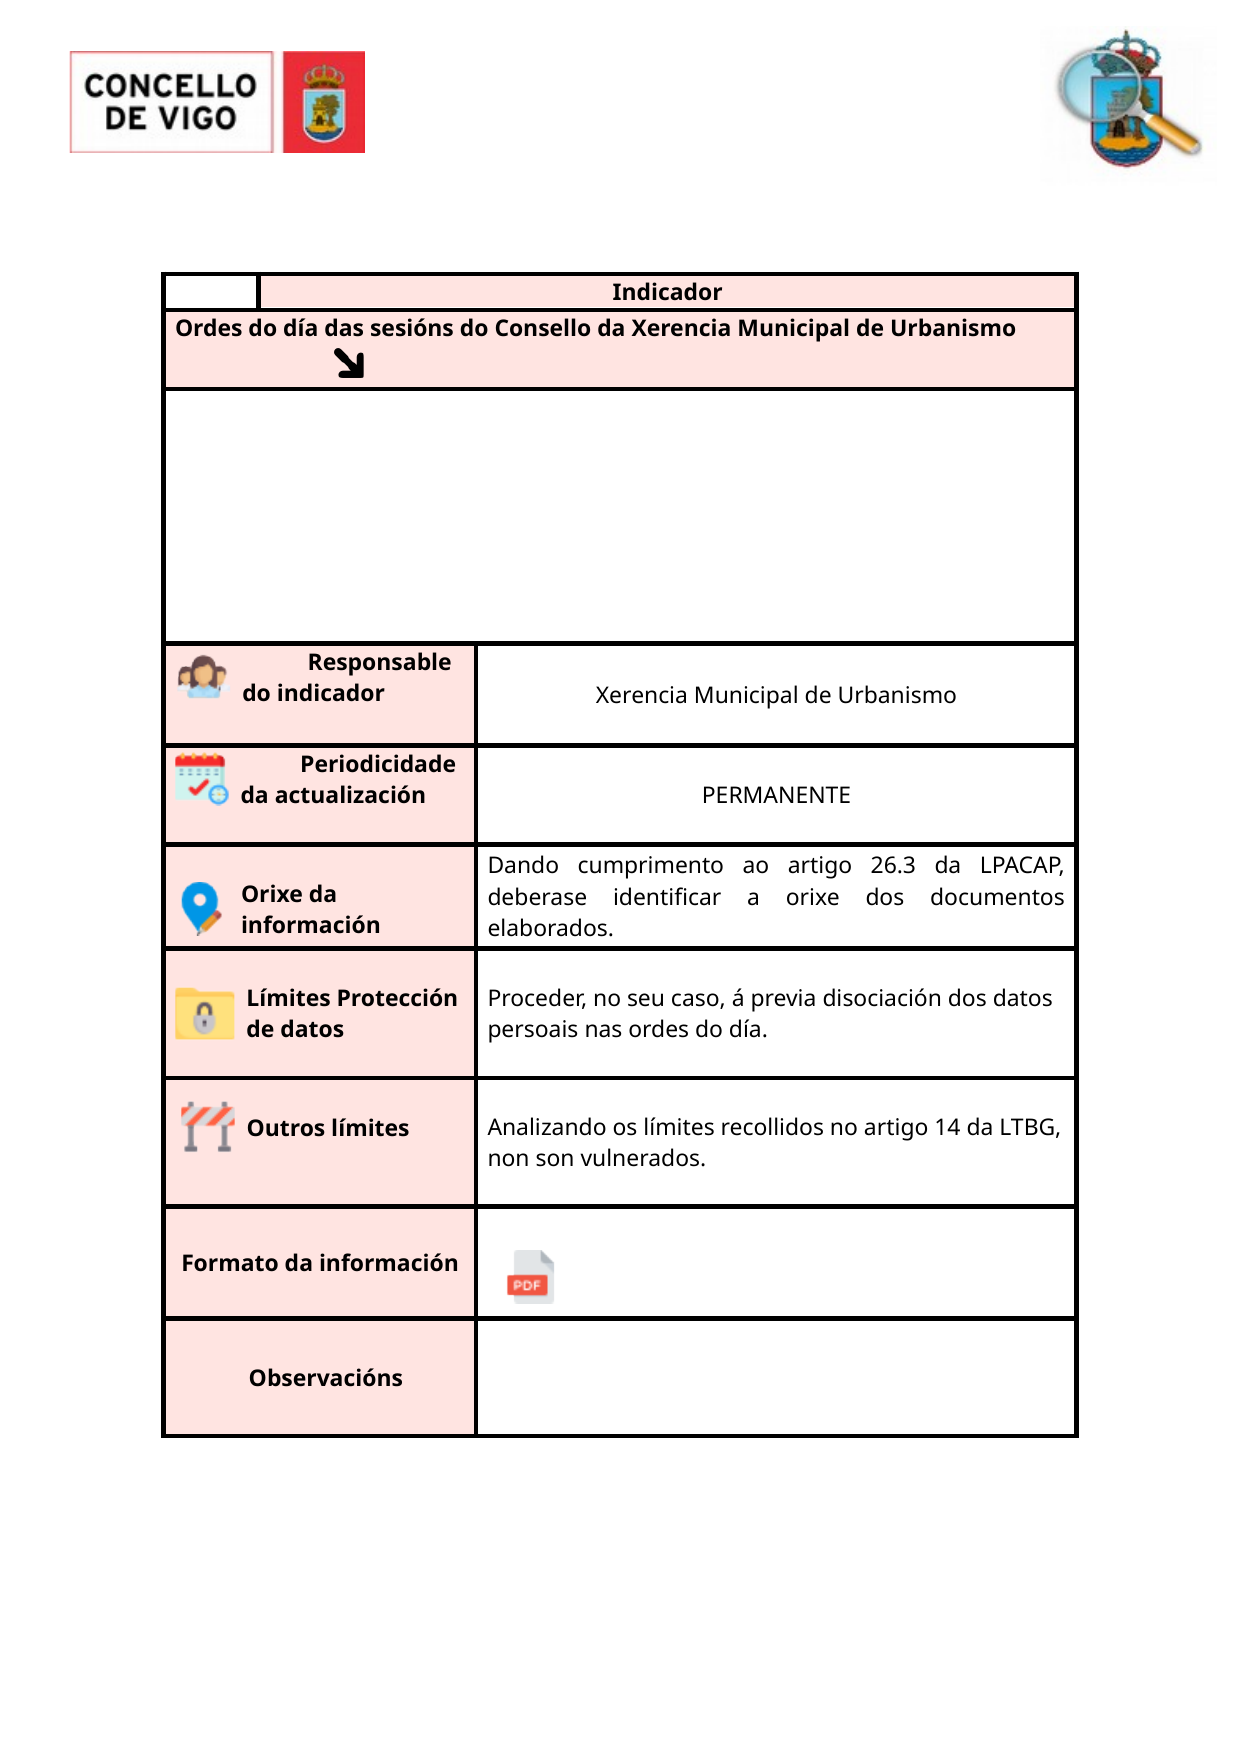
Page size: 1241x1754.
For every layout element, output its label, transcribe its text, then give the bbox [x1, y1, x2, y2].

picture [1040, 26, 1218, 186]
table_cell Xerencia Municipal de Urbanismo [478, 646, 1074, 743]
picture [175, 882, 229, 936]
table_cell Proceder, no seu caso, á previa disociación dos datos persoais nas ordes do día. [478, 951, 1074, 1076]
table_cell Ordes do día das sesións do Consello da Xerencia Municipal de Urbanismo [166, 312, 1074, 387]
table_header Indicador [261, 276, 1074, 307]
table_cell [166, 391, 1074, 641]
picture [177, 650, 231, 704]
picture [504, 1250, 558, 1304]
picture [334, 348, 364, 378]
table_cell Dando cumprimento ao artigo 26.3 da LPACAP, deberase identificar a orixe dos documentos elaborados. [478, 847, 1074, 946]
table_cell Periodicidade da actualización [166, 748, 474, 842]
table_cell Responsable do indicador [166, 646, 474, 743]
table_cell PERMANENTE [478, 748, 1074, 842]
table_cell Observacións [166, 1321, 474, 1434]
picture [175, 984, 235, 1044]
table_cell Outros límites [166, 1080, 474, 1204]
table_header [166, 276, 256, 307]
table_cell [478, 1321, 1074, 1434]
picture [175, 752, 229, 806]
picture [69, 51, 365, 153]
table_cell Analizando os límites recollidos no artigo 14 da LTBG, non son vulnerados. [478, 1080, 1074, 1204]
table_cell [478, 1209, 1074, 1316]
picture [181, 1100, 235, 1154]
table_cell Formato da información [166, 1209, 474, 1316]
picture [193, 894, 207, 906]
table_cell Orixe da información [166, 847, 474, 946]
table_cell Límites Protección de datos [166, 951, 474, 1076]
